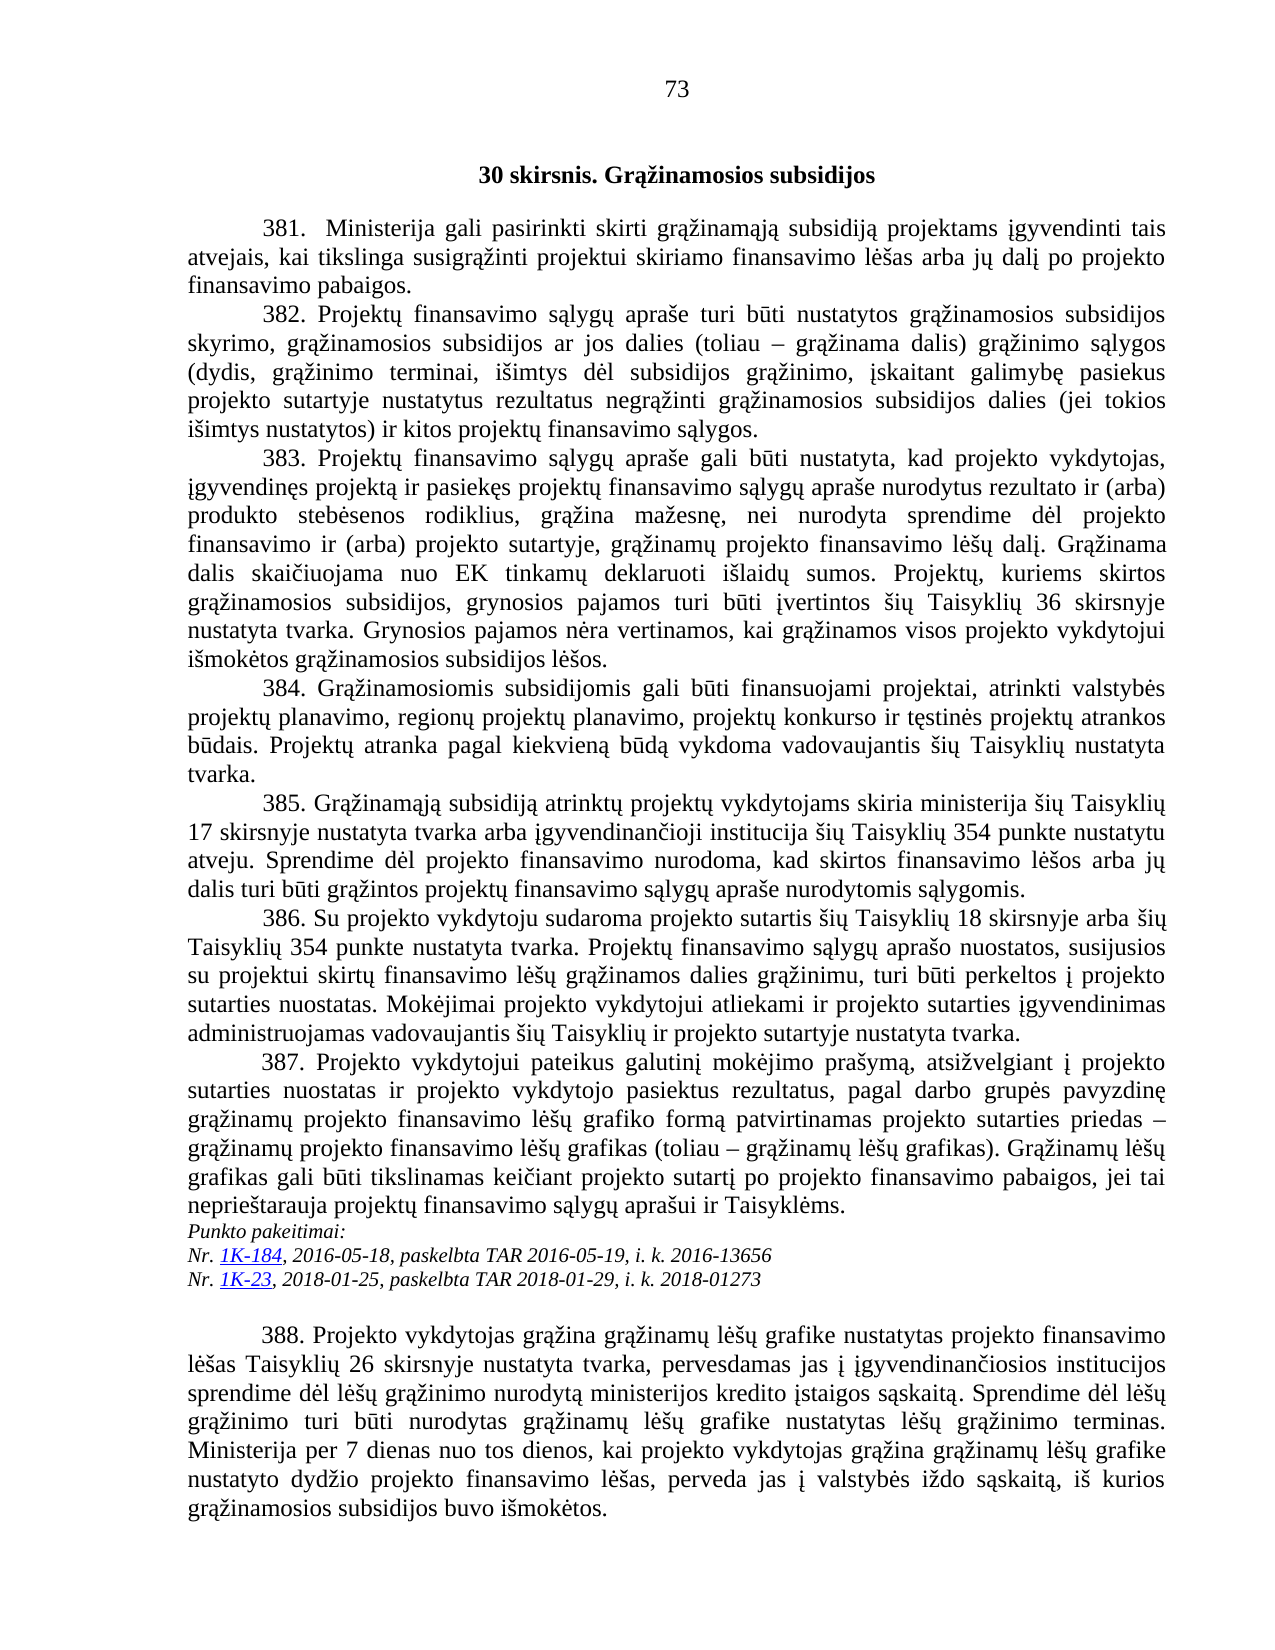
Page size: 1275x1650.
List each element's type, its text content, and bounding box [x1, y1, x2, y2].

text Nr. 1K-23, 2018-01-25, paskelbta TAR 2018-01-29, i. k. 2018-01273 [187, 1267, 1167, 1291]
text 388. Projekto vykdytojas grąžina grąžinamų lėšų grafike nustatytas projekto finansavimo lėšas Taisyklių 26 skirsnyje nustatyta tvarka, pervesdamas jas į įgyvendinančiosios institucijos sprendime dėl lėšų grąžinimo nurodytą ministerijos kredito įstaigos sąskaitą. Sprendime dėl lėšų grąžinimo turi būti nurodytas grąžinamų lėšų grafike nustatytas lėšų grąžinimo terminas. Ministerija per 7 dienas nuo tos dienos, kai projekto vykdytojas grąžina grąžinamų lėšų grafike nustatyto dydžio projekto finansavimo lėšas, perveda jas į valstybės iždo sąskaitą, iš kurios grąžinamosios subsidijos buvo išmokėtos. [187, 1320, 1167, 1521]
subtitle 30 skirsnis. Grąžinamosios subsidijos [246, 160, 1107, 189]
text 386. Su projekto vykdytoju sudaroma projekto sutartis šių Taisyklių 18 skirsnyje arba šių Taisyklių 354 punkte nustatyta tvarka. Projektų finansavimo sąlygų aprašo nuostatos, susijusios su projektui skirtų finansavimo lėšų grąžinamos dalies grąžinimu, turi būti perkeltos į projekto sutarties nuostatas. Mokėjimai projekto vykdytojui atliekami ir projekto sutarties įgyvendinimas administruojamas vadovaujantis šių Taisyklių ir projekto sutartyje nustatyta tvarka. [187, 903, 1167, 1047]
text 387. Projekto vykdytojui pateikus galutinį mokėjimo prašymą, atsižvelgiant į projekto sutarties nuostatas ir projekto vykdytojo pasiektus rezultatus, pagal darbo grupės pavyzdinę grąžinamų projekto finansavimo lėšų grafiko formą patvirtinamas projekto sutarties priedas – grąžinamų projekto finansavimo lėšų grafikas (toliau – grąžinamų lėšų grafikas). Grąžinamų lėšų grafikas gali būti tikslinamas keičiant projekto sutartį po projekto finansavimo pabaigos, jei tai neprieštarauja projektų finansavimo sąlygų aprašui ir Taisyklėms. [187, 1047, 1167, 1219]
text 381. Ministerija gali pasirinkti skirti grąžinamąją subsidiją projektams įgyvendinti tais atvejais, kai tikslinga susigrąžinti projektui skiriamo finansavimo lėšas arba jų dalį po projekto finansavimo pabaigos. [187, 213, 1167, 299]
text 382. Projektų finansavimo sąlygų apraše turi būti nustatytos grąžinamosios subsidijos skyrimo, grąžinamosios subsidijos ar jos dalies (toliau – grąžinama dalis) grąžinimo sąlygos (dydis, grąžinimo terminai, išimtys dėl subsidijos grąžinimo, įskaitant galimybę pasiekus projekto sutartyje nustatytus rezultatus negrąžinti grąžinamosios subsidijos dalies (jei tokios išimtys nustatytos) ir kitos projektų finansavimo sąlygos. [187, 299, 1167, 443]
text 385. Grąžinamąją subsidiją atrinktų projektų vykdytojams skiria ministerija šių Taisyklių 17 skirsnyje nustatyta tvarka arba įgyvendinančioji institucija šių Taisyklių 354 punkte nustatytu atveju. Sprendime dėl projekto finansavimo nurodoma, kad skirtos finansavimo lėšos arba jų dalis turi būti grąžintos projektų finansavimo sąlygų apraše nurodytomis sąlygomis. [187, 788, 1167, 903]
text Punkto pakeitimai: [187, 1219, 1167, 1243]
text Nr. 1K-184, 2016-05-18, paskelbta TAR 2016-05-19, i. k. 2016-13656 [187, 1243, 1167, 1267]
text 384. Grąžinamosiomis subsidijomis gali būti finansuojami projektai, atrinkti valstybės projektų planavimo, regionų projektų planavimo, projektų konkurso ir tęstinės projektų atrankos būdais. Projektų atranka pagal kiekvieną būdą vykdoma vadovaujantis šių Taisyklių nustatyta tvarka. [187, 673, 1167, 788]
text 383. Projektų finansavimo sąlygų apraše gali būti nustatyta, kad projekto vykdytojas, įgyvendinęs projektą ir pasiekęs projektų finansavimo sąlygų apraše nurodytus rezultato ir (arba) produkto stebėsenos rodiklius, grąžina mažesnę, nei nurodyta sprendime dėl projekto finansavimo ir (arba) projekto sutartyje, grąžinamų projekto finansavimo lėšų dalį. Grąžinama dalis skaičiuojama nuo EK tinkamų deklaruoti išlaidų sumos. Projektų, kuriems skirtos grąžinamosios subsidijos, grynosios pajamos turi būti įvertintos šių Taisyklių 36 skirsnyje nustatyta tvarka. Grynosios pajamos nėra vertinamos, kai grąžinamos visos projekto vykdytojui išmokėtos grąžinamosios subsidijos lėšos. [187, 443, 1167, 673]
